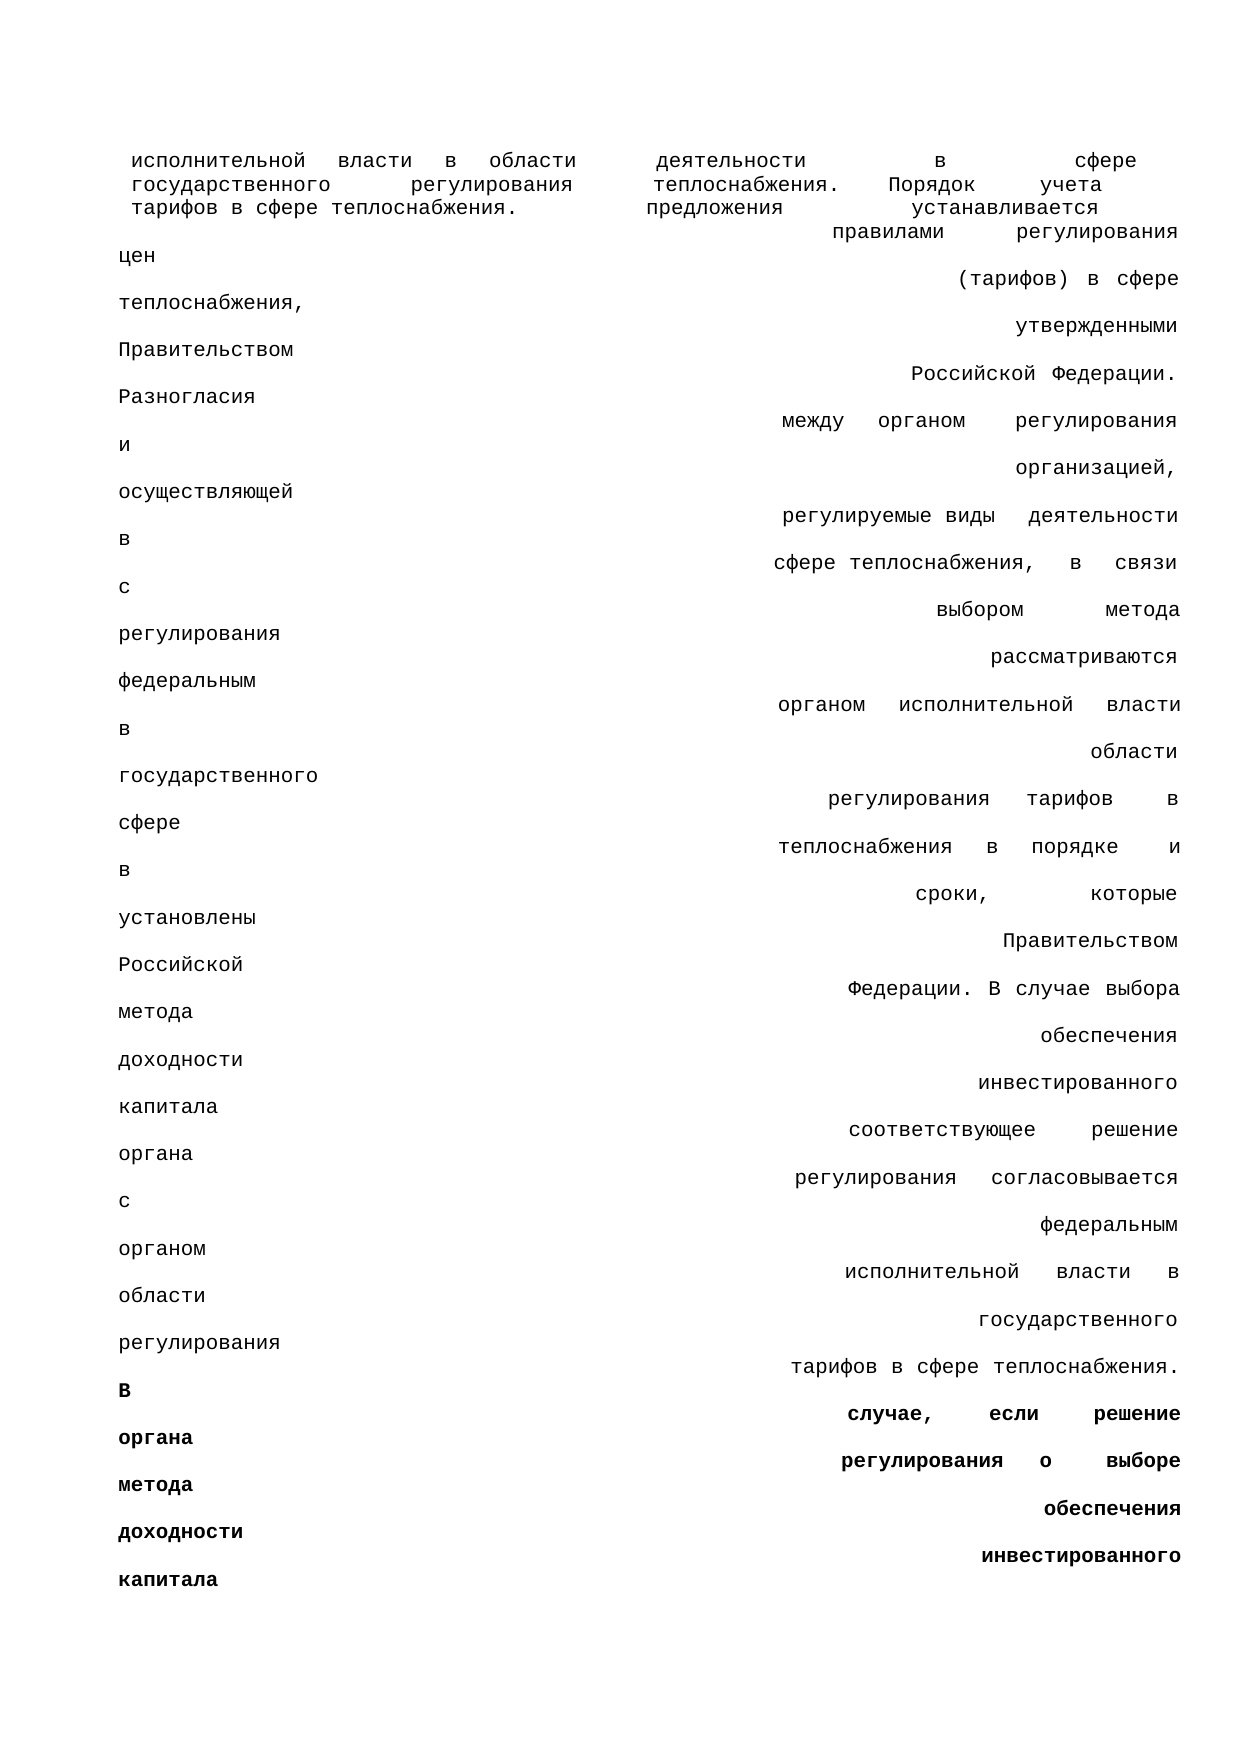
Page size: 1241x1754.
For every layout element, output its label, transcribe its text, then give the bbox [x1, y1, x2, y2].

text регулирования о выборе метода [118, 1451, 1181, 1498]
text органом исполнительной власти в [118, 694, 1181, 741]
text соответствующее решение органа [118, 1119, 1181, 1167]
text государственного регулирования [118, 1309, 1181, 1356]
text (тарифов) в сфере теплоснабжения, [118, 268, 1181, 316]
text случае, если решение органа [118, 1403, 1181, 1451]
text регулирования согласовывается с [118, 1167, 1181, 1214]
text регулируемые виды деятельности в [118, 505, 1181, 552]
text теплоснабжения в порядке и в [118, 836, 1181, 883]
text регулирования тарифов в сфере [118, 788, 1181, 836]
text между органом регулирования и [118, 410, 1181, 457]
text Правительством Российской [118, 930, 1181, 978]
text сроки, которые установлены [118, 883, 1181, 930]
text федеральным органом [118, 1214, 1181, 1261]
text правилами регулирования цен [118, 221, 1181, 268]
text выбором метода регулирования [118, 599, 1181, 647]
text тарифов в сфере теплоснабжения. В [118, 1356, 1181, 1403]
text исполнительной власти в области деятельности в сфере [118, 150, 1181, 174]
text утвержденными Правительством [118, 316, 1181, 363]
text обеспечения доходности [118, 1025, 1181, 1072]
text Федерации. В случае выбора метода [118, 978, 1181, 1025]
text инвестированного капитала [118, 1545, 1181, 1592]
text Российской Федерации. Разногласия [118, 363, 1181, 410]
text обеспечения доходности [118, 1498, 1181, 1545]
text области государственного [118, 741, 1181, 788]
text тарифов в сфере теплоснабжения. предложения устанавливается [118, 197, 1181, 221]
text исполнительной власти в области [118, 1261, 1181, 1309]
text рассматриваются федеральным [118, 647, 1181, 694]
text сфере теплоснабжения, в связи с [118, 552, 1181, 599]
text государственного регулирования теплоснабжения. Порядок учета [118, 174, 1181, 197]
text организацией, осуществляющей [118, 457, 1181, 505]
text инвестированного капитала [118, 1072, 1181, 1119]
